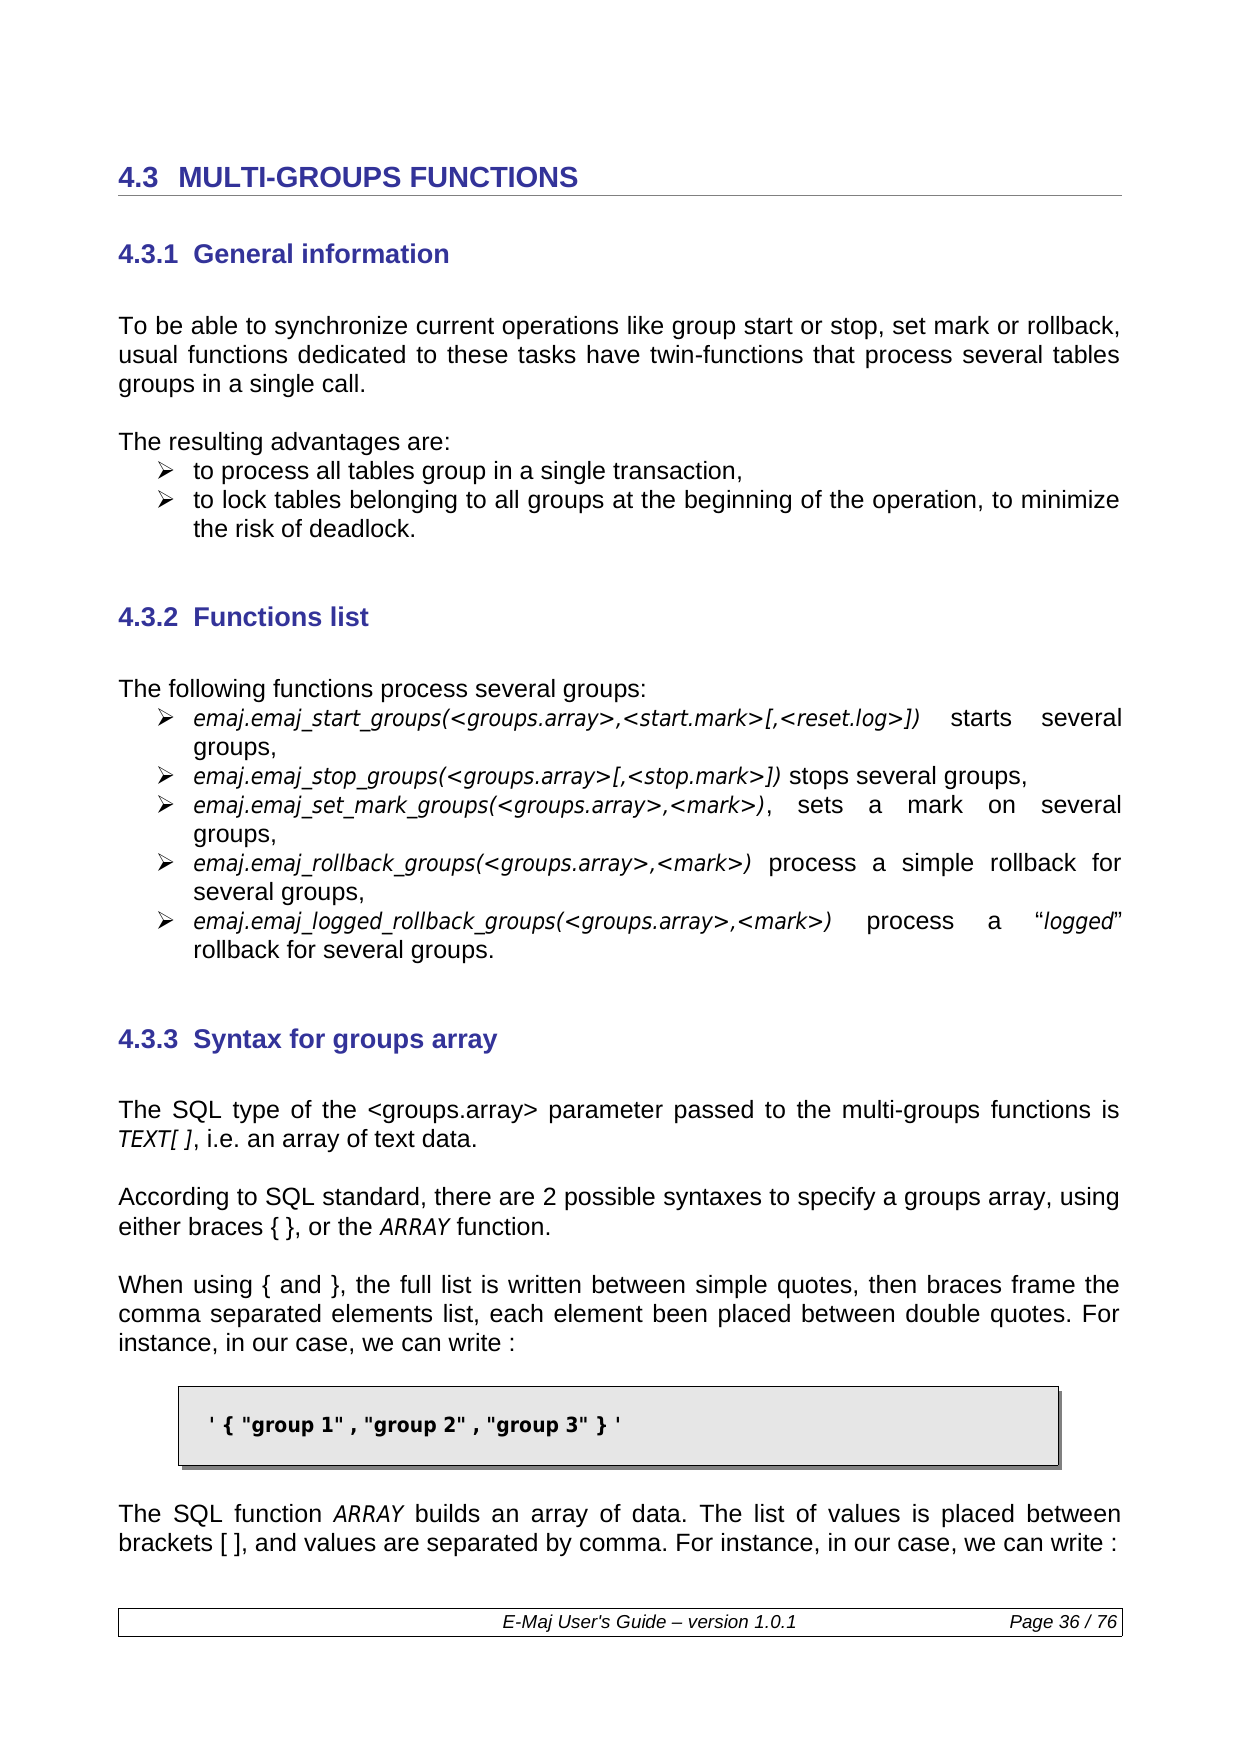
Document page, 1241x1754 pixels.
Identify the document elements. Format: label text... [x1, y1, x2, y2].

text The SQL type of the <groups.array> parameter passed to the multi-groups functions is TEXT[ ], i.e. an array of text data. [118, 1095, 1122, 1153]
list emaj.emaj_stop_groups(<groups.array>[,<stop.mark>]) stops several groups, [156, 761, 1122, 790]
text ' { "group 1" , "group 2" , "group 3" } ' [179, 1410, 1058, 1435]
text The SQL function ARRAY builds an array of data. The list of values is placed between brackets [ ], and values are separated by comma. For instance, in our case, we can write : [118, 1499, 1122, 1557]
text When using { and }, the full list is written between simple quotes, then braces frame the comma separated elements list, each element been placed between double quotes. For instance, in our case, we can write : [118, 1269, 1122, 1357]
list emaj.emaj_start_groups(<groups.array>,<start.mark>[,<reset.log>]) starts several groups, [156, 703, 1122, 761]
subtitle General information [118, 238, 1122, 269]
text The resulting advantages are: [118, 427, 1122, 456]
subtitle Syntax for groups array [118, 1022, 1122, 1053]
text According to SQL standard, there are 2 possible syntaxes to specify a groups array, using either braces { }, or the ARRAY function. [118, 1182, 1122, 1240]
list to process all tables group in a single transaction, [156, 456, 1122, 485]
text To be able to synchronize current operations like group start or stop, set mark or rollback, usual functions dedicated to these tasks have twin-functions that process several tables groups in a single call. [118, 311, 1122, 398]
subtitle Functions list [118, 601, 1122, 632]
list emaj.emaj_logged_rollback_groups(<groups.array>,<mark>) process a “logged” rollback for several groups. [156, 906, 1122, 964]
list to lock tables belonging to all groups at the beginning of the operation, to minimize the risk of deadlock. [156, 485, 1122, 543]
list emaj.emaj_set_mark_groups(<groups.array>,<mark>), sets a mark on several groups, [156, 790, 1122, 848]
list emaj.emaj_rollback_groups(<groups.array>,<mark>) process a simple rollback for several groups, [156, 848, 1122, 906]
text The following functions process several groups: [118, 674, 1122, 703]
subtitle Multi-groups functions [118, 160, 1122, 195]
